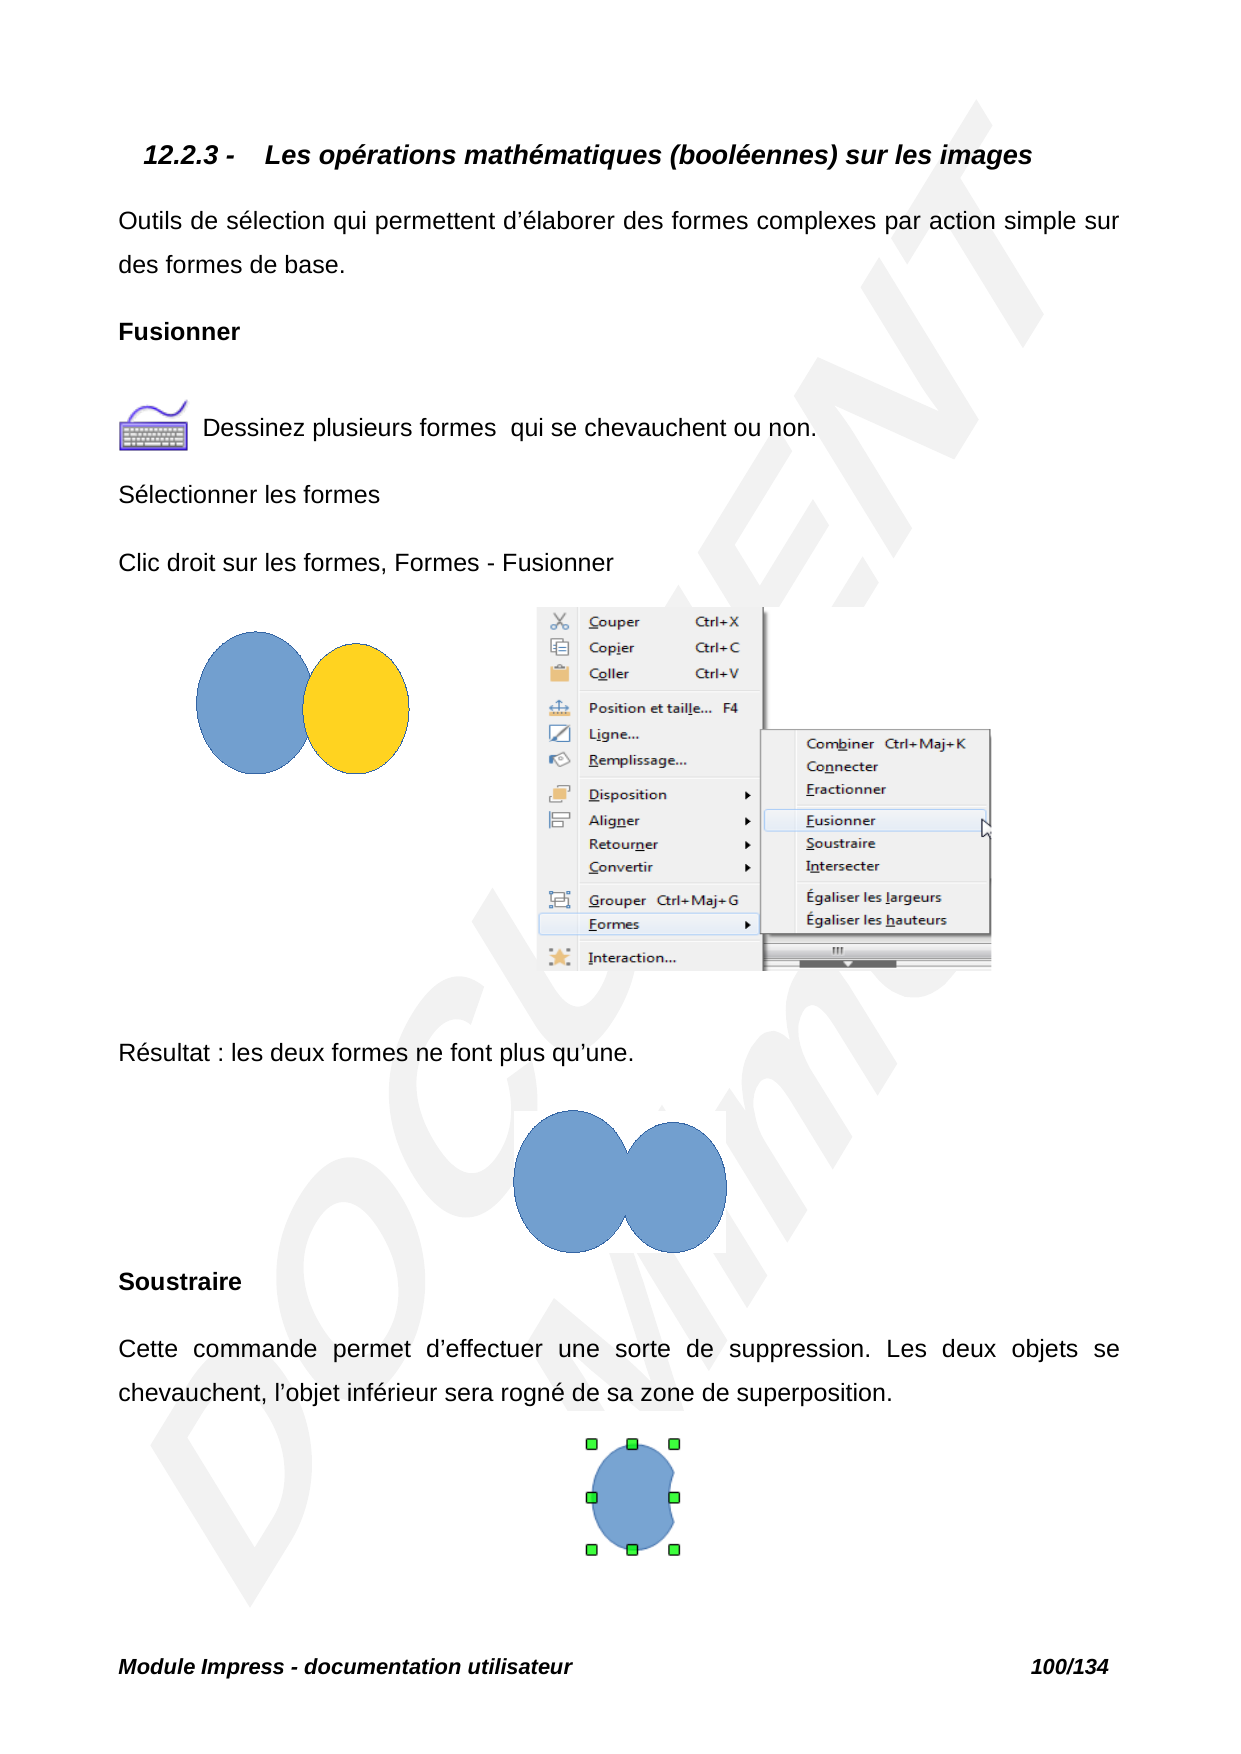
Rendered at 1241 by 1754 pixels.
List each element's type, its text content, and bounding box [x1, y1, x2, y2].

text Résultat : les deux formes ne font plus qu’une. [118, 1038, 1122, 1067]
text Fusionner [118, 317, 1122, 346]
text Soustraire [118, 1134, 1122, 1296]
text Sélectionner les formes [118, 480, 1122, 509]
text Outils de sélection qui permettent d’élaborer des formes complexes par action simple sur des formes de base. [118, 206, 1122, 279]
subtitle Les opérations mathématiques (booléennes) sur les images [143, 139, 1122, 170]
text Dessinez plusieurs formes qui se chevauchent ou non. [191, 413, 1122, 442]
text Cette commande permet d’effectuer une sorte de suppression. Les deux objets se chevauchent, l’objet inférieur sera rogné de sa zone de superposition. [118, 1334, 1122, 1407]
picture [115, 390, 191, 465]
text Clic droit sur les formes, Formes - Fusionner [118, 547, 1122, 576]
picture [531, 1411, 760, 1582]
picture [536, 607, 992, 971]
